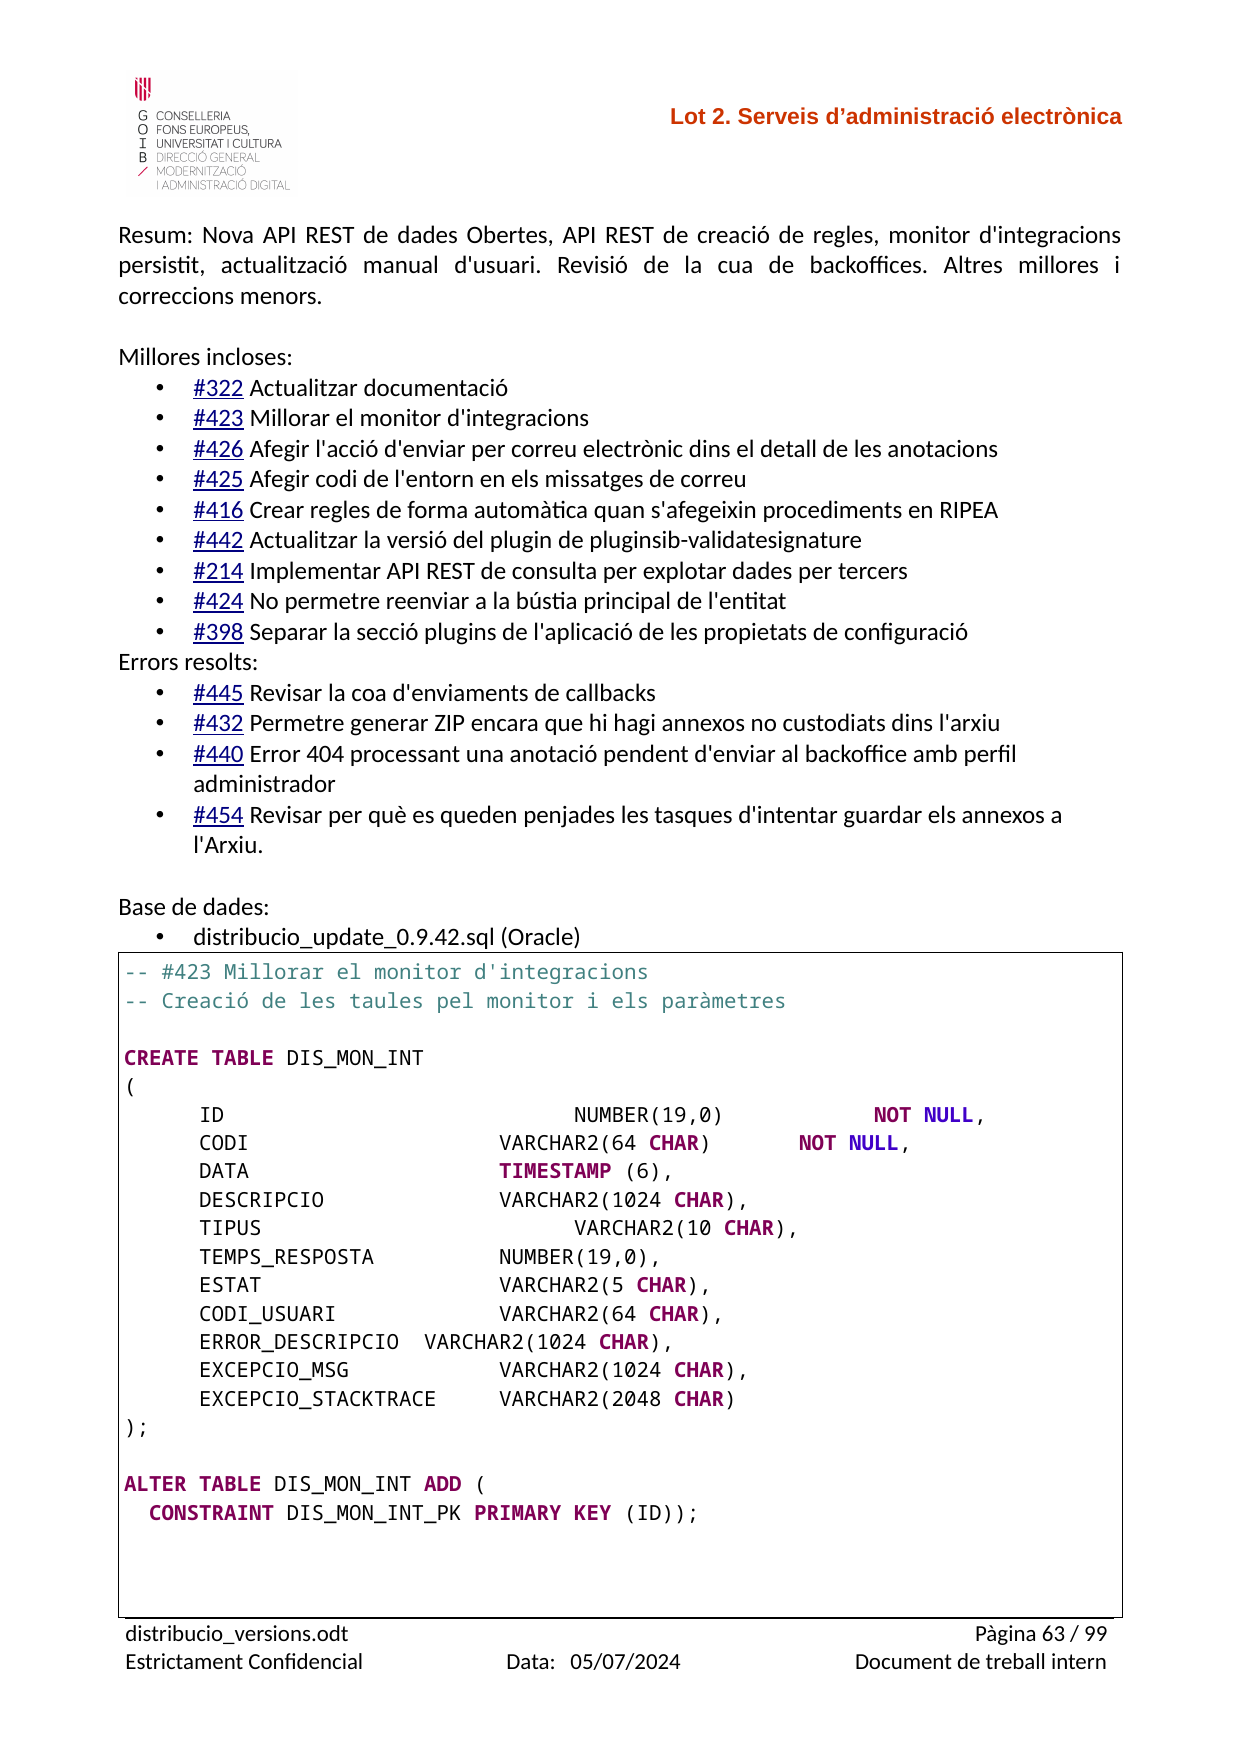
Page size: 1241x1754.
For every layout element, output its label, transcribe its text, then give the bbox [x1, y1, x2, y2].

list #416 Crear regles de forma automàtica quan s'afegeixin procediments en RIPEA [156, 494, 1122, 524]
list #423 Millorar el monitor d'integracions [156, 402, 1122, 433]
list #432 Permetre generar ZIP encara que hi hagi annexos no custodiats dins l'arxiu [156, 707, 1122, 738]
text Base de dades: [118, 891, 1122, 921]
list #398 Separar la secció plugins de l'aplicació de les propietats de configuració [156, 616, 1122, 646]
list #440 Error 404 processant una anotació pendent d'enviar al backoffice amb perfil administrador [156, 738, 1122, 799]
list #214 Implementar API REST de consulta per explotar dades per tercers [156, 555, 1122, 585]
list #454 Revisar per què es queden penjades les tasques d'intentar guardar els annexos a l'Arxiu. [156, 799, 1122, 860]
list #425 Afegir codi de l'entorn en els missatges de correu [156, 463, 1122, 494]
text Errors resolts: [118, 646, 1122, 677]
table_header -- #423 Millorar el monitor d'integracions -- Creació de les taules pel monitor i els paràmetres CREATE TABLE DIS_MON_INT ( ID NUMBER(19,0) NOT NULL, CODI VARCHAR2(64 CHAR) NOT NULL, DATA TIMESTAMP (6), DESCRIPCIO VARCHAR2(1024 CHAR), TIPUS VARCHAR2(10 CHAR), TEMPS_RESPOSTA NUMBER(19,0), ESTAT VARCHAR2(5 CHAR), CODI_USUARI VARCHAR2(64 CHAR), ERROR_DESCRIPCIO VARCHAR2(1024 CHAR), EXCEPCIO_MSG VARCHAR2(1024 CHAR), EXCEPCIO_STACKTRACE VARCHAR2(2048 CHAR) ); ALTER TABLE DIS_MON_INT ADD ( CONSTRAINT DIS_MON_INT_PK PRIMARY KEY (ID)); [119, 953, 1122, 1617]
list #426 Afegir l'acció d'enviar per correu electrònic dins el detall de les anotacions [156, 433, 1122, 463]
list distribucio_update_0.9.42.sql (Oracle) [156, 921, 1122, 952]
picture [126, 70, 299, 197]
text Resum: Nova API REST de dades Obertes, API REST de creació de regles, monitor d'integracions persistit, actualització manual d'usuari. Revisió de la cua de backoffices. Altres millores i correccions menors. [118, 219, 1122, 311]
list #445 Revisar la coa d'enviaments de callbacks [156, 677, 1122, 707]
text Millores incloses: [118, 341, 1122, 372]
list #424 No permetre reenviar a la bústia principal de l'entitat [156, 585, 1122, 616]
list #442 Actualitzar la versió del plugin de pluginsib-validatesignature [156, 524, 1122, 555]
list #322 Actualitzar documentació [156, 372, 1122, 402]
